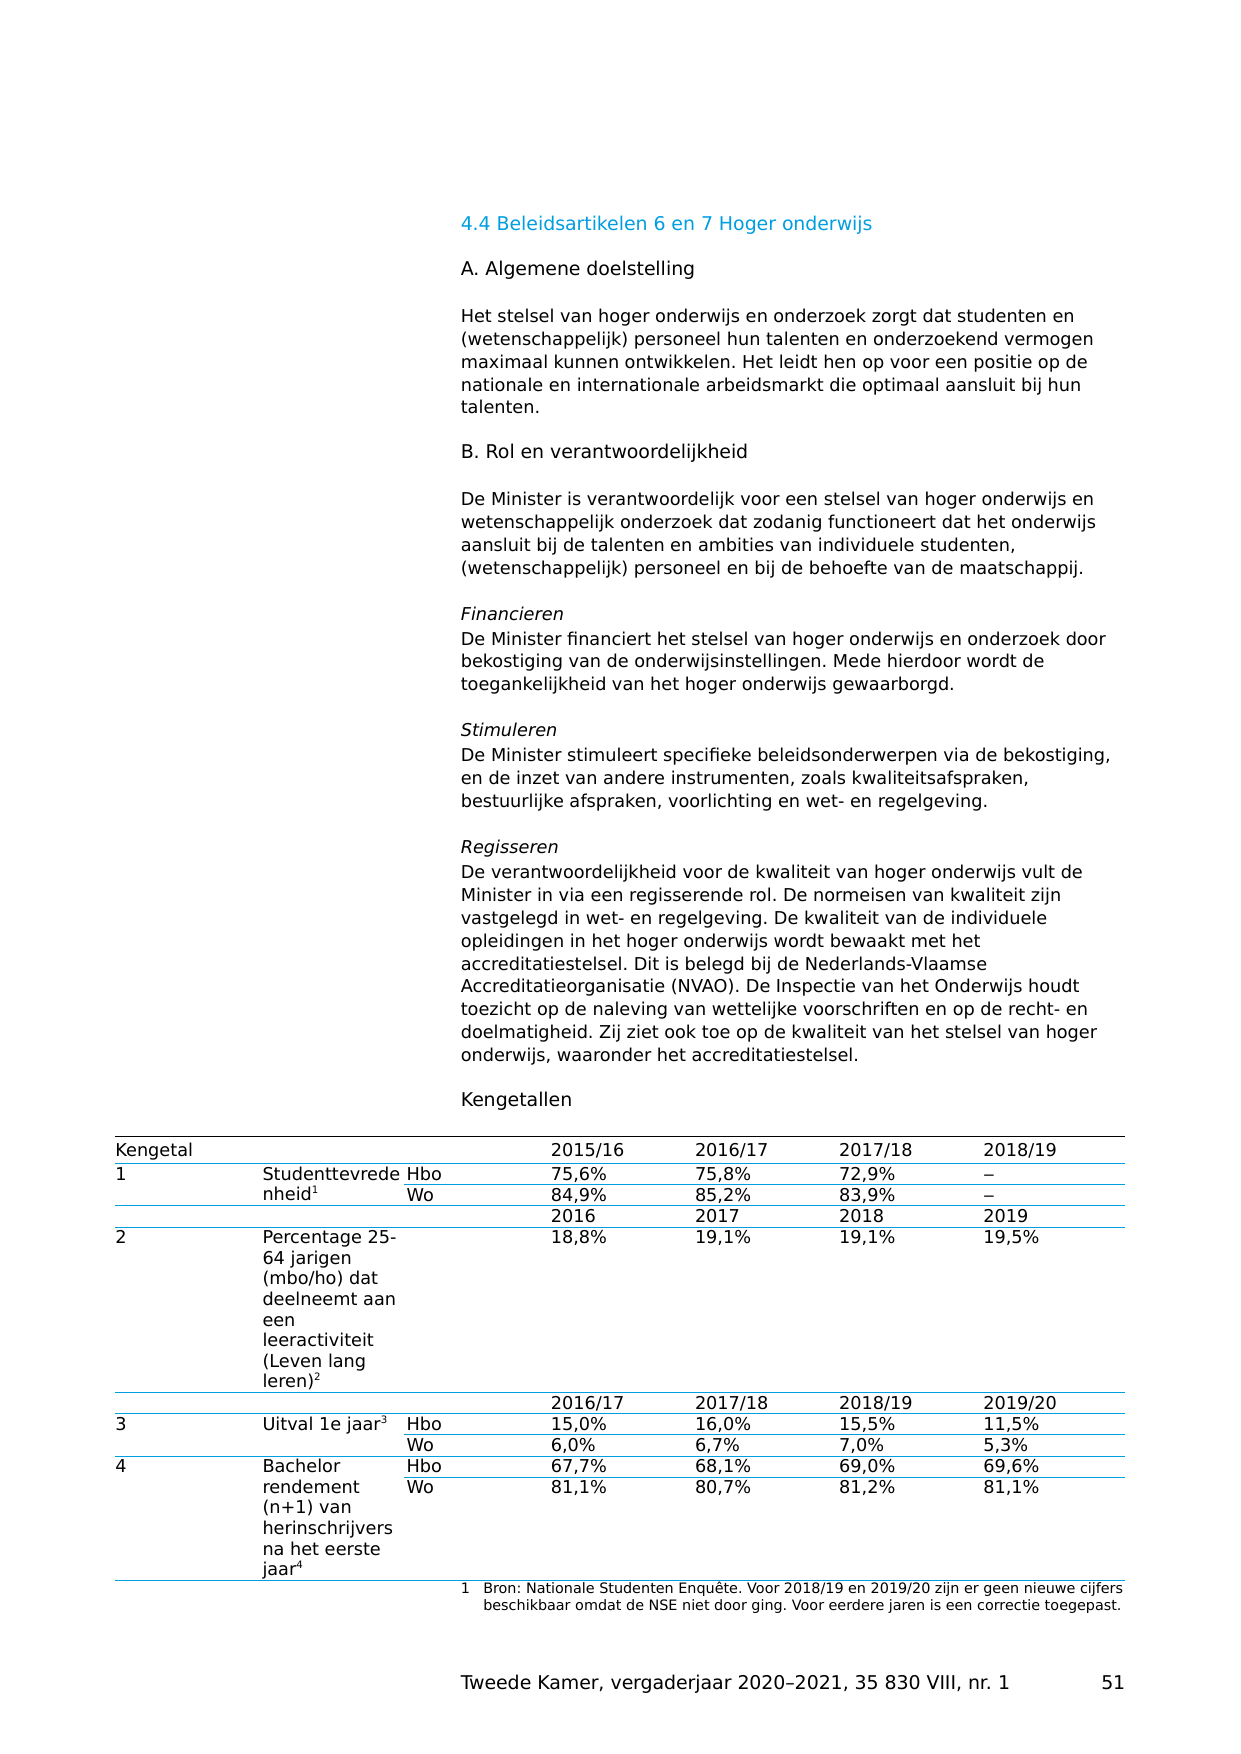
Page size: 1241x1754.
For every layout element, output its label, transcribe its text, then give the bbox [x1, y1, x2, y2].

text De Minister stimuleert specifieke beleidsonderwerpen via de bekostiging, en de inzet van andere instrumenten, zoals kwaliteitsafspraken, bestuurlijke afspraken, voorlichting en wet- en regelgeving. [461, 743, 1125, 812]
title 4.4 Beleidsartikelen 6 en 7 Hoger onderwijs [461, 213, 1125, 235]
table_cell Percentage 25-64 jarigen (mbo/ho) dat deelneemt aan een leeractiviteit (Leven lang leren)2 [259, 1228, 403, 1392]
text De verantwoordelijkheid voor de kwaliteit van hoger onderwijs vult de Minister in via een regisserende rol. De normeisen van kwaliteit zijn vastgelegd in wet- en regelgeving. De kwaliteit van de individuele opleidingen in het hoger onderwijs wordt bewaakt met het accreditatiestelsel. Dit is belegd bij de Nederlands-Vlaamse Accreditatieorganisatie (NVAO). De Inspectie van het Onderwijs houdt toezicht op de naleving van wettelijke voorschriften en op de recht- en doelmatigheid. Zij ziet ook toe op de kwaliteit van het stelsel van hoger onderwijs, waaronder het accreditatiestelsel. [461, 860, 1125, 1066]
table_cell 1 [115, 1164, 259, 1205]
table_cell 3 [115, 1414, 259, 1456]
table_cell ‒ [980, 1185, 1125, 1205]
table_cell 75,6% [548, 1164, 692, 1184]
table_cell 2017/18 [836, 1137, 980, 1163]
table_cell 2018/19 [836, 1393, 980, 1413]
table_cell 75,8% [692, 1164, 836, 1184]
table_cell [404, 1137, 548, 1163]
table_cell 19,5% [980, 1228, 1125, 1392]
table_cell Kengetal [115, 1137, 403, 1163]
table_cell 5,3% [980, 1435, 1125, 1456]
table_cell Wo [404, 1478, 548, 1580]
title Kengetallen [461, 1089, 1125, 1111]
table_cell 15,0% [548, 1414, 692, 1434]
table_cell Wo [404, 1435, 548, 1456]
table_cell 2016/17 [548, 1393, 692, 1413]
text Regisseren [461, 835, 1125, 858]
text Financieren [461, 602, 1125, 624]
table_cell 2015/16 [548, 1137, 692, 1163]
table_cell 81,1% [980, 1478, 1125, 1580]
table_cell 19,1% [692, 1228, 836, 1392]
table_cell 7,0% [836, 1435, 980, 1456]
table_cell 67,7% [548, 1457, 692, 1477]
table_cell 2018 [836, 1206, 980, 1227]
table_cell 81,2% [836, 1478, 980, 1580]
table_cell 81,1% [548, 1478, 692, 1580]
table_cell Hbo [404, 1457, 548, 1477]
table_cell 69,6% [980, 1457, 1125, 1477]
table_cell 84,9% [548, 1185, 692, 1205]
table_cell Bachelor rendement (n+1) van herinschrijvers na het eerste jaar4 [259, 1457, 403, 1580]
table_cell 85,2% [692, 1185, 836, 1205]
table_cell 6,0% [548, 1435, 692, 1456]
table_cell 18,8% [548, 1228, 692, 1392]
title A. Algemene doelstelling [461, 258, 1125, 280]
table_cell 69,0% [836, 1457, 980, 1477]
table_cell 11,5% [980, 1414, 1125, 1434]
table_cell 16,0% [692, 1414, 836, 1434]
table_cell 19,1% [836, 1228, 980, 1392]
table_cell 2016 [548, 1206, 692, 1227]
text De Minister is verantwoordelijk voor een stelsel van hoger onderwijs en wetenschappelijk onderzoek dat zodanig functioneert dat het onderwijs aansluit bij de talenten en ambities van individuele studenten, (wetenschappelijk) personeel en bij de behoefte van de maatschappij. [461, 487, 1125, 579]
table_header Tabel 23 Kengetallen [115, 1111, 1125, 1136]
text Stimuleren [461, 718, 1125, 741]
table_cell Studenttevredenheid1 [259, 1164, 403, 1205]
table_cell 2016/17 [692, 1137, 836, 1163]
table_cell [259, 1206, 403, 1227]
table_cell Hbo [404, 1414, 548, 1434]
table_cell Hbo [404, 1164, 548, 1184]
table_cell [404, 1206, 548, 1227]
table_cell 2017 [692, 1206, 836, 1227]
table_cell 2019 [980, 1206, 1125, 1227]
table_cell ‒ [980, 1164, 1125, 1184]
table_cell [115, 1206, 259, 1227]
table_cell 4 [115, 1457, 259, 1580]
table_cell [404, 1228, 548, 1392]
table_cell 2019/20 [980, 1393, 1125, 1413]
title B. Rol en verantwoordelijkheid [461, 441, 1125, 463]
table_cell 6,7% [692, 1435, 836, 1456]
table_cell [404, 1393, 548, 1413]
table_cell 72,9% [836, 1164, 980, 1184]
table_cell 2 [115, 1228, 259, 1392]
table_cell 2018/19 [980, 1137, 1125, 1163]
table_cell 80,7% [692, 1478, 836, 1580]
table_cell 83,9% [836, 1185, 980, 1205]
list Bron: Nationale Studenten Enquête. Voor 2018/19 en 2019/20 zijn er geen nieuwe cijfers beschikbaar omdat de NSE niet door ging. Voor eerdere jaren is een correctie toegepast. [461, 1581, 1125, 1614]
table_cell 2017/18 [692, 1393, 836, 1413]
text De Minister financiert het stelsel van hoger onderwijs en onderzoek door bekostiging van de onderwijsinstellingen. Mede hierdoor wordt de toegankelijkheid van het hoger onderwijs gewaarborgd. [461, 627, 1125, 695]
table_cell [115, 1393, 403, 1413]
table_cell 15,5% [836, 1414, 980, 1434]
text Het stelsel van hoger onderwijs en onderzoek zorgt dat studenten en (wetenschappelijk) personeel hun talenten en onderzoekend vermogen maximaal kunnen ontwikkelen. Het leidt hen op voor een positie op de nationale en internationale arbeidsmarkt die optimaal aansluit bij hun talenten. [461, 304, 1125, 418]
table_cell 68,1% [692, 1457, 836, 1477]
table_cell Wo [404, 1185, 548, 1205]
table_cell Uitval 1e jaar3 [259, 1414, 403, 1456]
